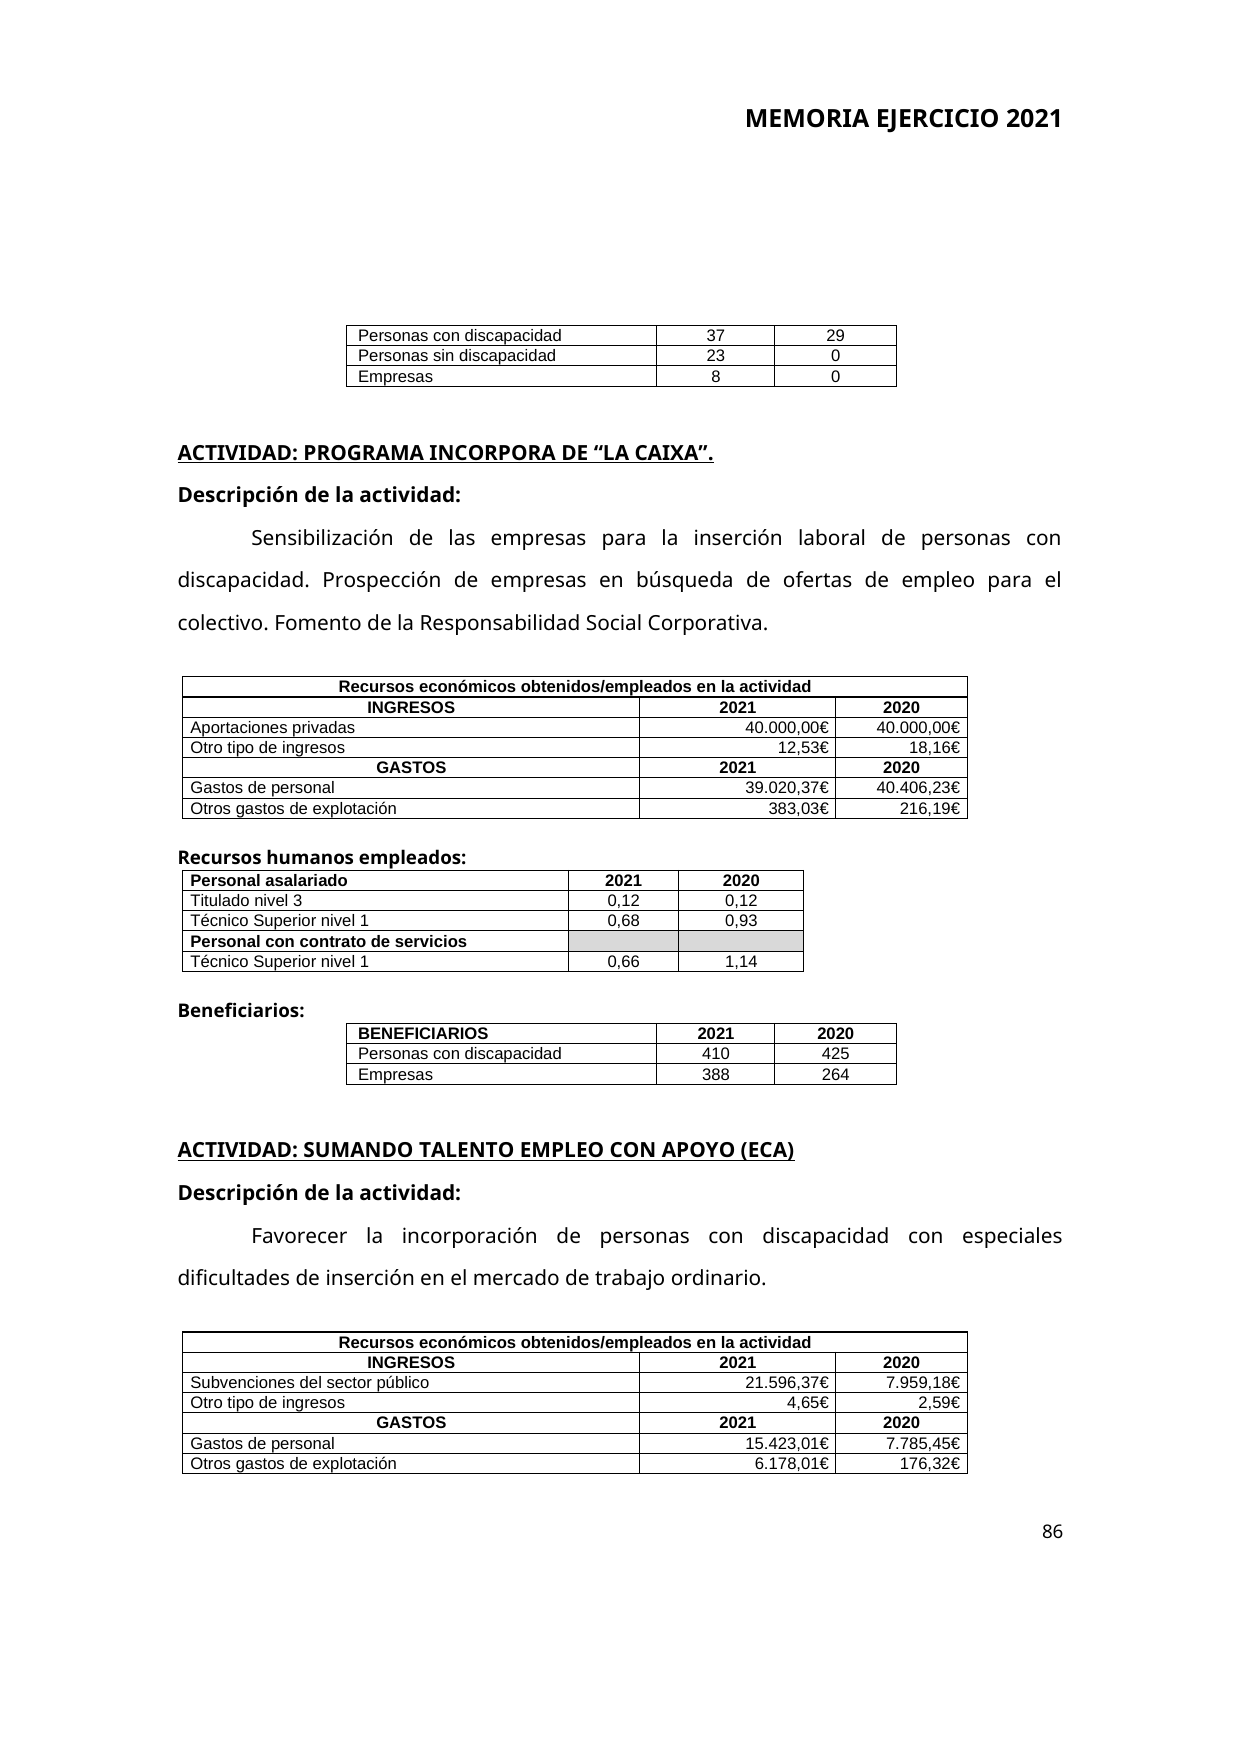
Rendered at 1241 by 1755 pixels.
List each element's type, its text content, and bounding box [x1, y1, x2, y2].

table_cell Empresas [347, 1064, 656, 1083]
table_cell 40.000,00€ [640, 718, 835, 737]
table_cell 2020 [836, 1353, 967, 1372]
table_cell 18,16€ [836, 738, 967, 757]
table_cell 2,59€ [836, 1393, 967, 1412]
table_cell Empresas [347, 366, 656, 386]
text Descripción de la actividad: [177, 480, 1063, 509]
table_cell 15.423,01€ [640, 1434, 835, 1453]
text Sensibilización de las empresas para la inserción laboral de personas con discapacidad. Prospección de empresas en búsqueda de ofertas de empleo para el colectivo. Fomento de la Responsabilidad Social Corporativa. [177, 523, 1063, 636]
table_cell Otros gastos de explotación [183, 799, 639, 818]
table_cell 39.020,37€ [640, 778, 835, 797]
table_header 2020 [679, 871, 803, 890]
table_cell 0,66 [569, 952, 678, 971]
table_cell 0,12 [679, 891, 803, 910]
text Beneficiarios: [177, 997, 1063, 1023]
text Descripción de la actividad: [177, 1178, 1063, 1207]
table_cell Gastos de personal [183, 778, 639, 797]
table_cell Otros gastos de explotación [183, 1454, 639, 1473]
table_cell Aportaciones privadas [183, 718, 639, 737]
table_cell 2020 [836, 698, 967, 717]
table_cell Personas sin discapacidad [347, 346, 656, 365]
table_cell GASTOS [183, 758, 639, 777]
table_cell 40.406,23€ [836, 778, 967, 797]
table_cell INGRESOS [183, 698, 639, 717]
table_cell 383,03€ [640, 799, 835, 818]
table_cell 388 [657, 1064, 774, 1083]
text Favorecer la incorporación de personas con discapacidad con especiales dificultades de inserción en el mercado de trabajo ordinario. [177, 1221, 1063, 1292]
table_header 2020 [775, 1024, 896, 1043]
table_cell GASTOS [183, 1413, 639, 1432]
table_cell 0,12 [569, 891, 678, 910]
table_cell 0,68 [569, 911, 678, 930]
text ACTIVIDAD: SUMANDO TALENTO EMPLEO CON APOYO (ECA) [177, 1136, 1063, 1164]
table_cell 2021 [640, 758, 835, 777]
table_cell 1,14 [679, 952, 803, 971]
table_cell [679, 931, 803, 951]
table_cell Personal con contrato de servicios [183, 931, 568, 951]
table_cell Personas con discapacidad [347, 1044, 656, 1063]
table_cell 37 [657, 326, 774, 345]
table_cell Personas con discapacidad [347, 326, 656, 345]
table_cell 216,19€ [836, 799, 967, 818]
table_header Personal asalariado [183, 871, 568, 890]
table_cell 2021 [640, 1413, 835, 1432]
table_header 2021 [657, 1024, 774, 1043]
table_cell 29 [775, 326, 896, 345]
table_header Recursos económicos obtenidos/empleados en la actividad [183, 1333, 967, 1352]
table_cell [569, 931, 678, 951]
table_cell 2021 [640, 698, 835, 717]
text ACTIVIDAD: PROGRAMA INCORPORA DE “LA CAIXA”. [177, 438, 1063, 466]
table_cell Subvenciones del sector público [183, 1373, 639, 1392]
table_cell 264 [775, 1064, 896, 1083]
table_cell Titulado nivel 3 [183, 891, 568, 910]
table_cell Otro tipo de ingresos [183, 738, 639, 757]
table_cell 8 [657, 366, 774, 386]
table_header 2021 [569, 871, 678, 890]
table_cell 425 [775, 1044, 896, 1063]
table_cell 2020 [836, 1413, 967, 1432]
table_cell 2020 [836, 758, 967, 777]
table_cell Técnico Superior nivel 1 [183, 952, 568, 971]
table_cell Otro tipo de ingresos [183, 1393, 639, 1412]
table_cell 0 [775, 346, 896, 365]
table_cell 12,53€ [640, 738, 835, 757]
table_cell 176,32€ [836, 1454, 967, 1473]
table_cell 2021 [640, 1353, 835, 1372]
table_header Recursos económicos obtenidos/empleados en la actividad [183, 677, 967, 696]
table_cell 410 [657, 1044, 774, 1063]
table_cell Gastos de personal [183, 1434, 639, 1453]
table_cell 4,65€ [640, 1393, 835, 1412]
table_cell 0,93 [679, 911, 803, 930]
table_header BENEFICIARIOS [347, 1024, 656, 1043]
table_cell 6.178,01€ [640, 1454, 835, 1473]
table_cell 7.785,45€ [836, 1434, 967, 1453]
table_cell INGRESOS [183, 1353, 639, 1372]
table_cell 23 [657, 346, 774, 365]
table_cell 40.000,00€ [836, 718, 967, 737]
table_cell 0 [775, 366, 896, 386]
table_cell 21.596,37€ [640, 1373, 835, 1392]
table_cell Técnico Superior nivel 1 [183, 911, 568, 930]
table_cell 7.959,18€ [836, 1373, 967, 1392]
text Recursos humanos empleados: [177, 844, 1063, 870]
